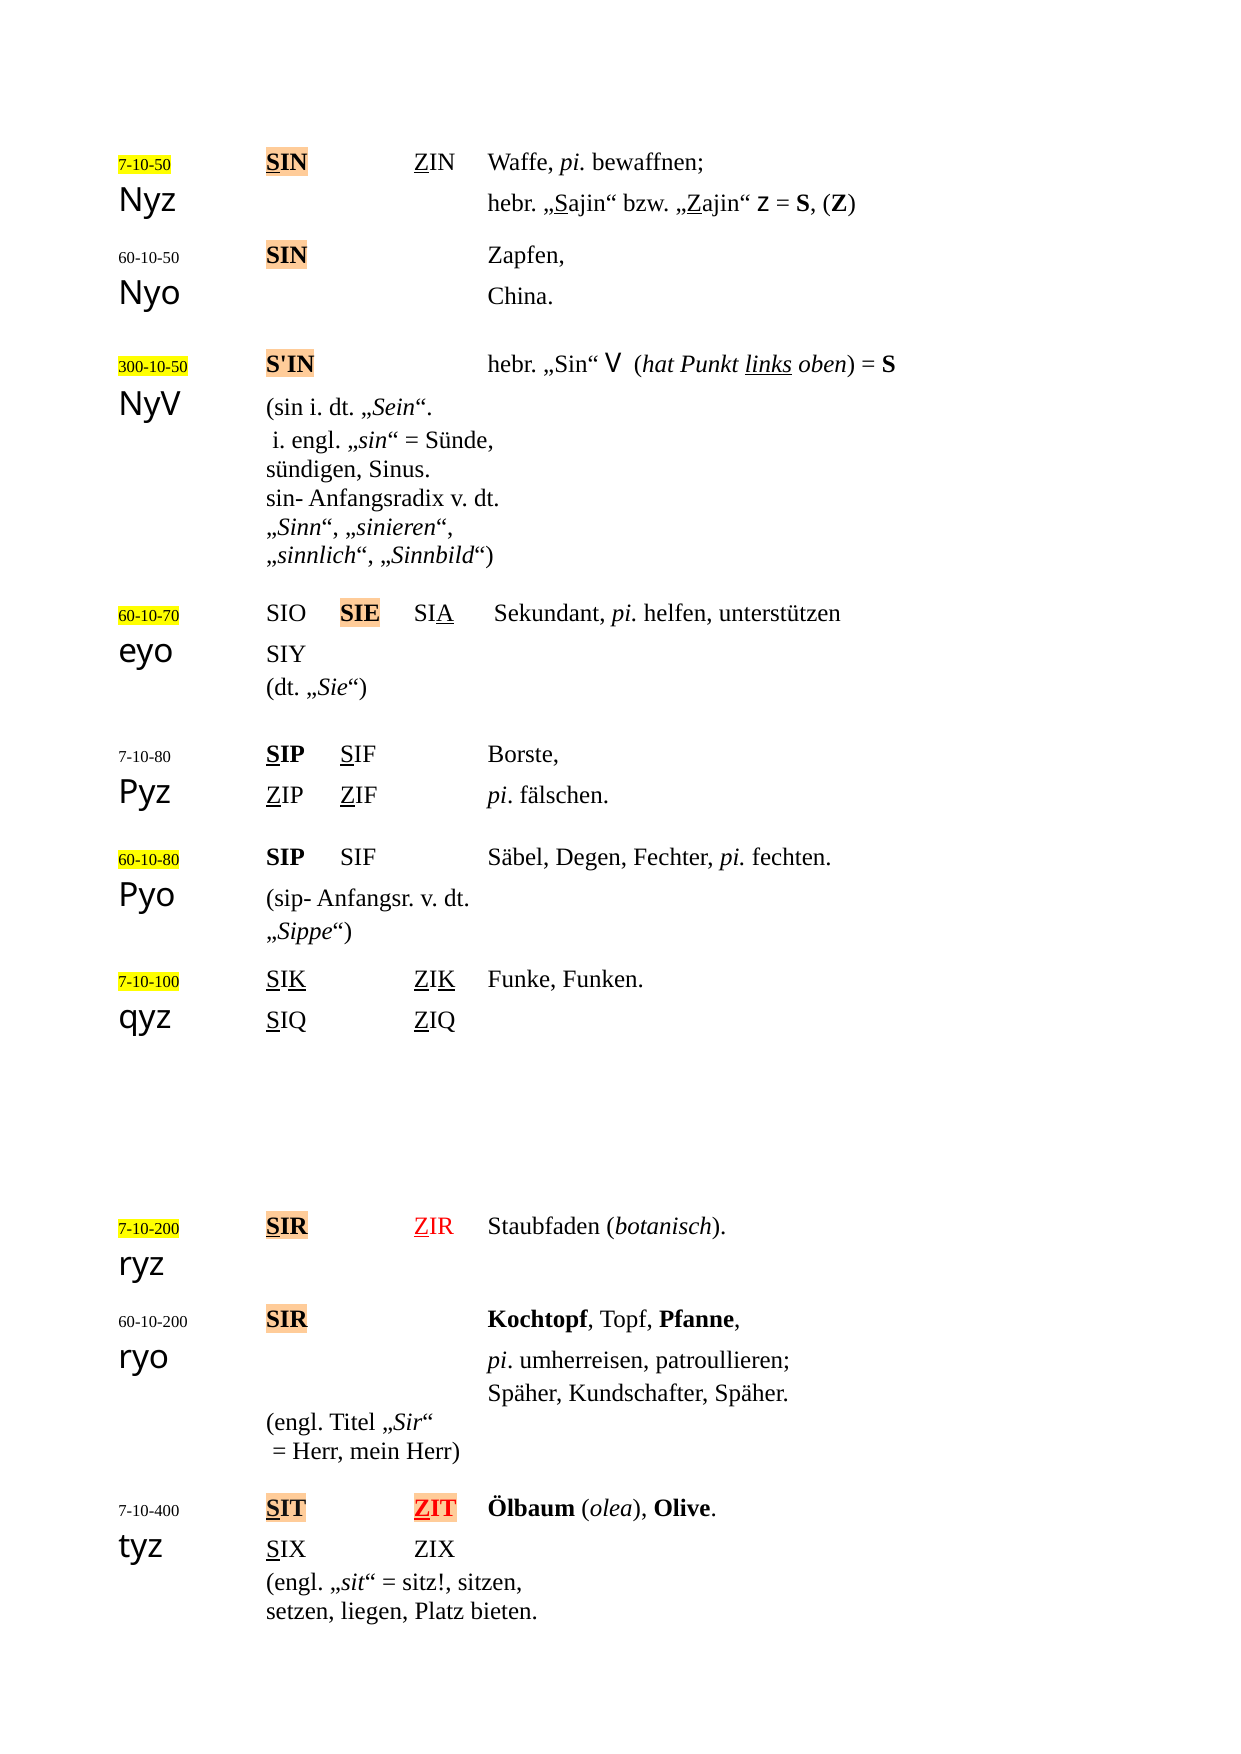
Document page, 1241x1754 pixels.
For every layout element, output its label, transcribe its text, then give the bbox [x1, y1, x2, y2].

text Pyo (sip- Anfangsr. v. dt. [118, 871, 1122, 916]
text 7-10-50 SIN ZIN Waffe, pi. bewaffnen; [118, 147, 1122, 176]
text i. engl. „sin“ = Sünde, [118, 425, 1122, 454]
text Nyo China. [118, 269, 1122, 343]
text 7-10-200 SIR ZIR Staubfaden (botanisch). [118, 1211, 1122, 1239]
text ryz [118, 1239, 1122, 1285]
text 60-10-70 SIO SIE SIA Sekundant, pi. helfen, unterstützen [118, 598, 1122, 627]
text (dt. „Sie“) [118, 672, 1122, 701]
text 7-10-80 SIP SIF Borste, [118, 739, 1122, 768]
text „Sinn“, „sinieren“, [118, 512, 1122, 540]
text 60-10-80 SIP SIF Säbel, Degen, Fechter, pi. fechten. [118, 842, 1122, 871]
text 60-10-50 SIN Zapfen, [118, 240, 1122, 269]
text qyz SIQ ZIQ [118, 993, 1122, 1038]
text Nyz hebr. „Sajin“ bzw. „Zajin“ z = S, (Z) [118, 176, 1122, 221]
text 300-10-50 S'IN hebr. „Sin“ V (hat Punkt links oben) = S [118, 343, 1122, 380]
text „sinnlich“, „Sinnbild“) [118, 540, 1122, 569]
text 7-10-400 SIT ZIT Ölbaum (olea), Olive. [118, 1493, 1122, 1522]
text 7-10-100 SIK ZIK Funke, Funken. [118, 964, 1122, 993]
text tyz SIX ZIX [118, 1522, 1122, 1567]
text = Herr, mein Herr) [118, 1436, 1122, 1464]
text Pyz ZIP ZIF pi. fälschen. [118, 768, 1122, 813]
text setzen, liegen, Platz bieten. [118, 1596, 1122, 1625]
text 60-10-200 SIR Kochtopf, Topf, Pfanne, [118, 1304, 1122, 1333]
text NyV (sin i. dt. „Sein“. [118, 380, 1122, 425]
text sündigen, Sinus. [118, 454, 1122, 483]
text sin- Anfangsradix v. dt. [118, 483, 1122, 512]
text „Sippe“) [118, 916, 1122, 945]
text eyo SIY [118, 627, 1122, 672]
text (engl. „sit“ = sitz!, sitzen, [118, 1567, 1122, 1596]
text ryo pi. umherreisen, patroullieren; Späher, Kundschafter, Späher. [118, 1333, 1122, 1407]
text (engl. Titel „Sir“ [118, 1407, 1122, 1436]
